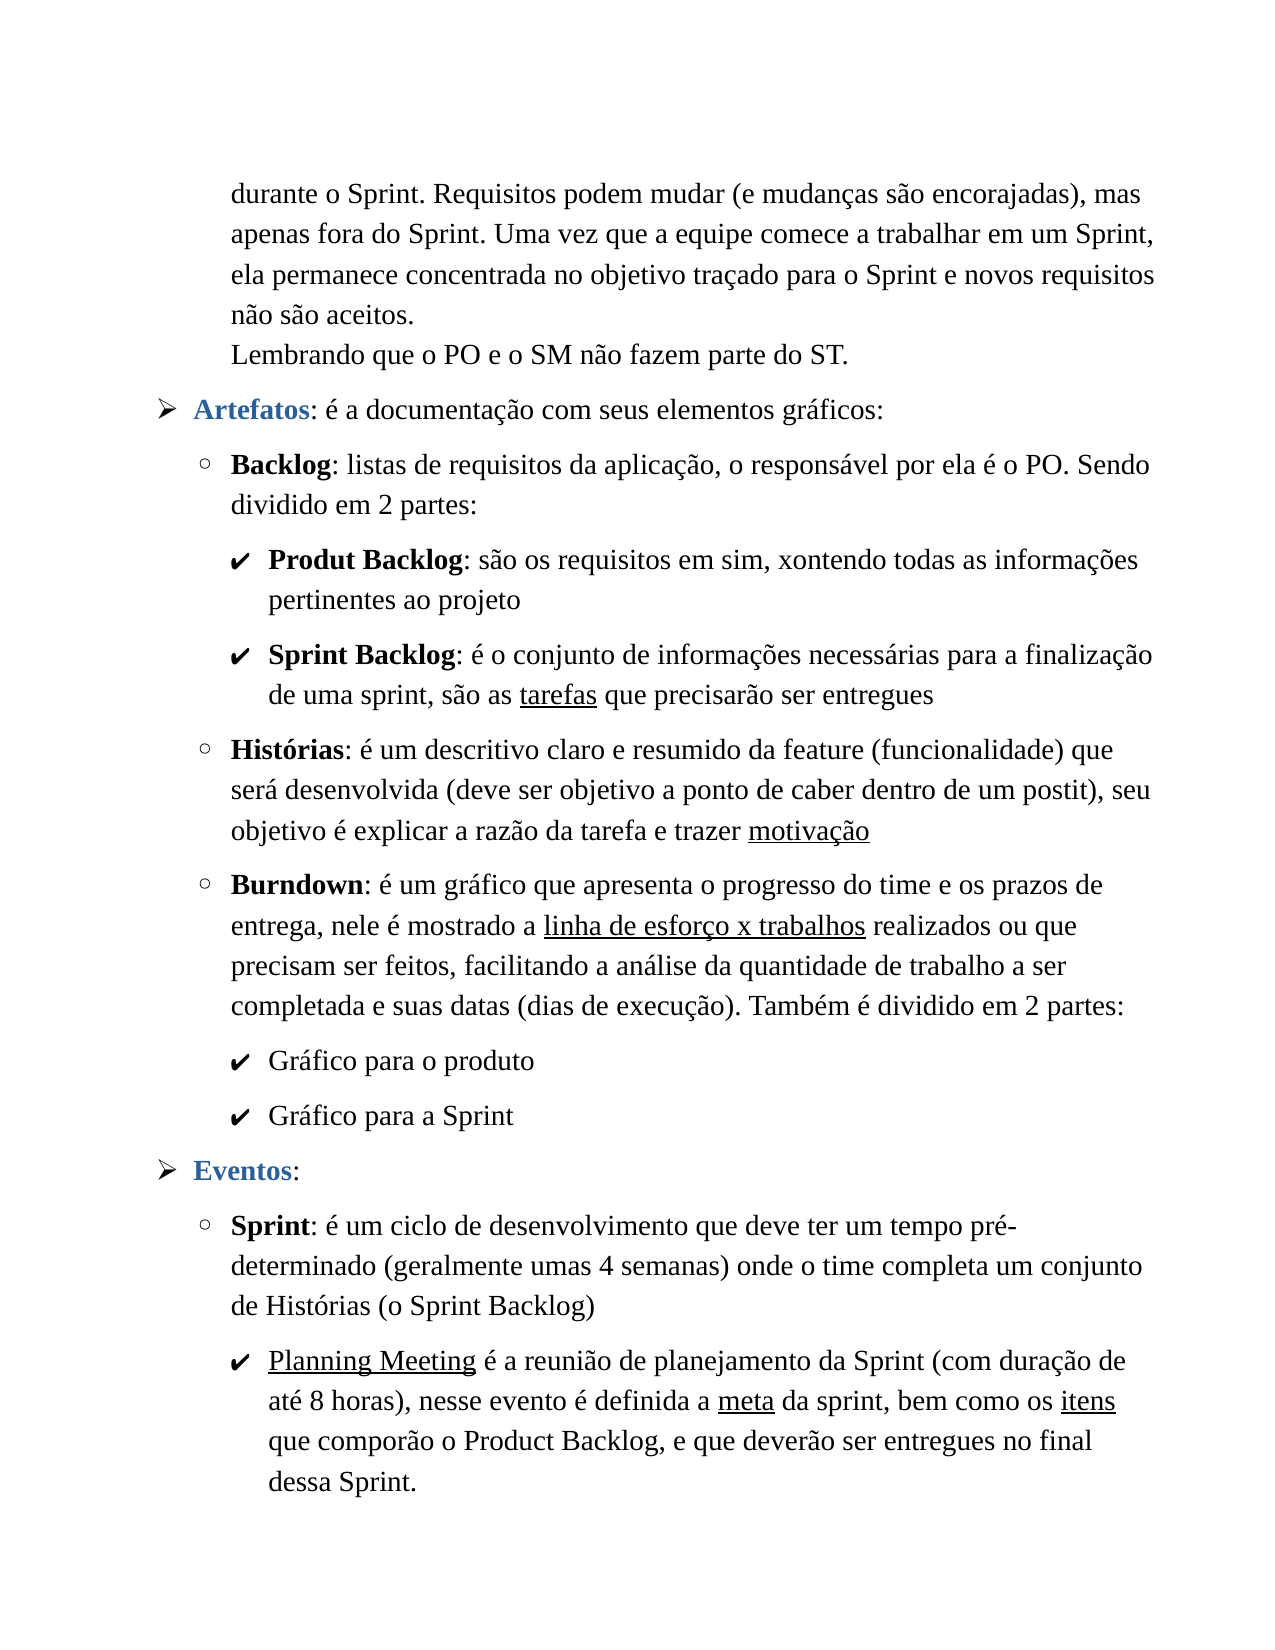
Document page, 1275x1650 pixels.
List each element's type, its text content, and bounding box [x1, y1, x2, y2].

list Eventos: [156, 1153, 1157, 1186]
list Sprint Backlog: é o conjunto de informações necessárias para a finalização de uma sprint, são as tarefas que precisarão ser entregues [231, 637, 1157, 711]
list durante o Sprint. Requisitos podem mudar (e mudanças são encorajadas), mas apenas fora do Sprint. Uma vez que a equipe comece a trabalhar em um Sprint, ela permanece concentrada no objetivo traçado para o Sprint e novos requisitos não são aceitos. Lembrando que o PO e o SM não fazem parte do ST. [193, 176, 1157, 371]
list Histórias: é um descritivo claro e resumido da feature (funcionalidade) que será desenvolvida (deve ser objetivo a ponto de caber dentro de um postit), seu objetivo é explicar a razão da tarefa e trazer motivação [193, 732, 1157, 846]
list Gráfico para o produto [231, 1043, 1157, 1077]
list Gráfico para a Sprint [231, 1098, 1157, 1132]
list Artefatos: é a documentação com seus elementos gráficos: [156, 392, 1157, 426]
list Sprint: é um ciclo de desenvolvimento que deve ter um tempo pré-determinado (geralmente umas 4 semanas) onde o time completa um conjunto de Histórias (o Sprint Backlog) [193, 1208, 1157, 1322]
list Planning Meeting é a reunião de planejamento da Sprint (com duração de até 8 horas), nesse evento é definida a meta da sprint, bem como os itens que comporão o Product Backlog, e que deverão ser entregues no final dessa Sprint. [231, 1343, 1157, 1497]
list Backlog: listas de requisitos da aplicação, o responsável por ela é o PO. Sendo dividido em 2 partes: [193, 447, 1157, 521]
list Produt Backlog: são os requisitos em sim, xontendo todas as informações pertinentes ao projeto [231, 542, 1157, 616]
list Burndown: é um gráfico que apresenta o progresso do time e os prazos de entrega, nele é mostrado a linha de esforço x trabalhos realizados ou que precisam ser feitos, facilitando a análise da quantidade de trabalho a ser completada e suas datas (dias de execução). Também é dividido em 2 partes: [193, 867, 1157, 1022]
